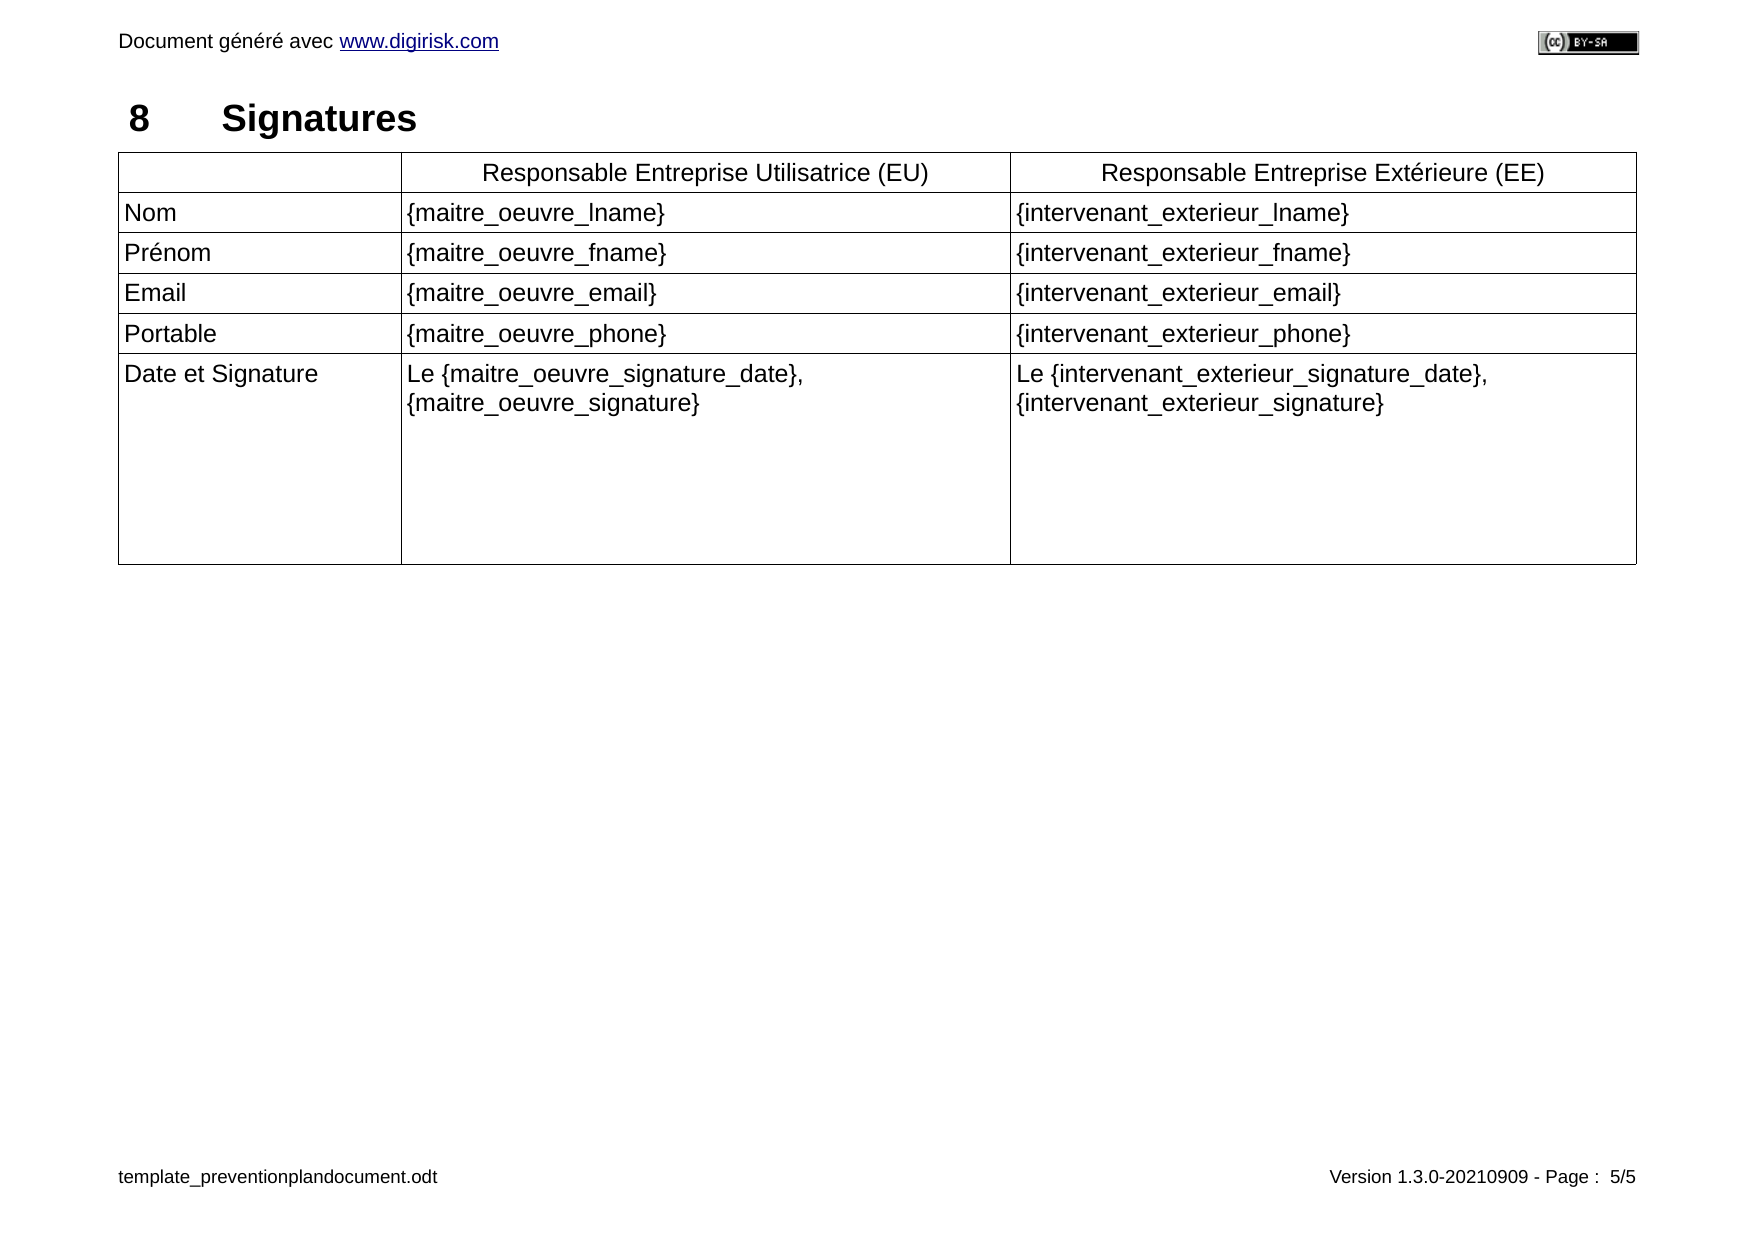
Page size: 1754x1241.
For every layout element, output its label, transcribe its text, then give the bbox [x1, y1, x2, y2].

table_cell {maitre_oeuvre_phone} [402, 314, 1010, 353]
table_cell Le {maitre_oeuvre_signature_date}, {maitre_oeuvre_signature} [402, 354, 1010, 564]
subtitle Signatures [118, 96, 1636, 139]
table_cell {maitre_oeuvre_fname} [402, 233, 1010, 273]
table_cell {maitre_oeuvre_lname} [402, 193, 1010, 232]
table_cell Nom [119, 193, 401, 232]
picture [1538, 31, 1640, 55]
table_cell {maitre_oeuvre_email} [402, 274, 1010, 313]
table_cell Date et Signature [119, 354, 401, 564]
table_cell Prénom [119, 233, 401, 273]
table_cell {intervenant_exterieur_phone} [1011, 314, 1636, 353]
table_cell Portable [119, 314, 401, 353]
table_cell Le {intervenant_exterieur_signature_date}, {intervenant_exterieur_signature} [1011, 354, 1636, 564]
table_cell {intervenant_exterieur_lname} [1011, 193, 1636, 232]
table_cell {intervenant_exterieur_fname} [1011, 233, 1636, 273]
table_header Responsable Entreprise Extérieure (EE) [1011, 153, 1636, 192]
table_header Responsable Entreprise Utilisatrice (EU) [402, 153, 1010, 192]
table_header [119, 153, 401, 192]
table_cell Email [119, 274, 401, 313]
table_cell {intervenant_exterieur_email} [1011, 274, 1636, 313]
